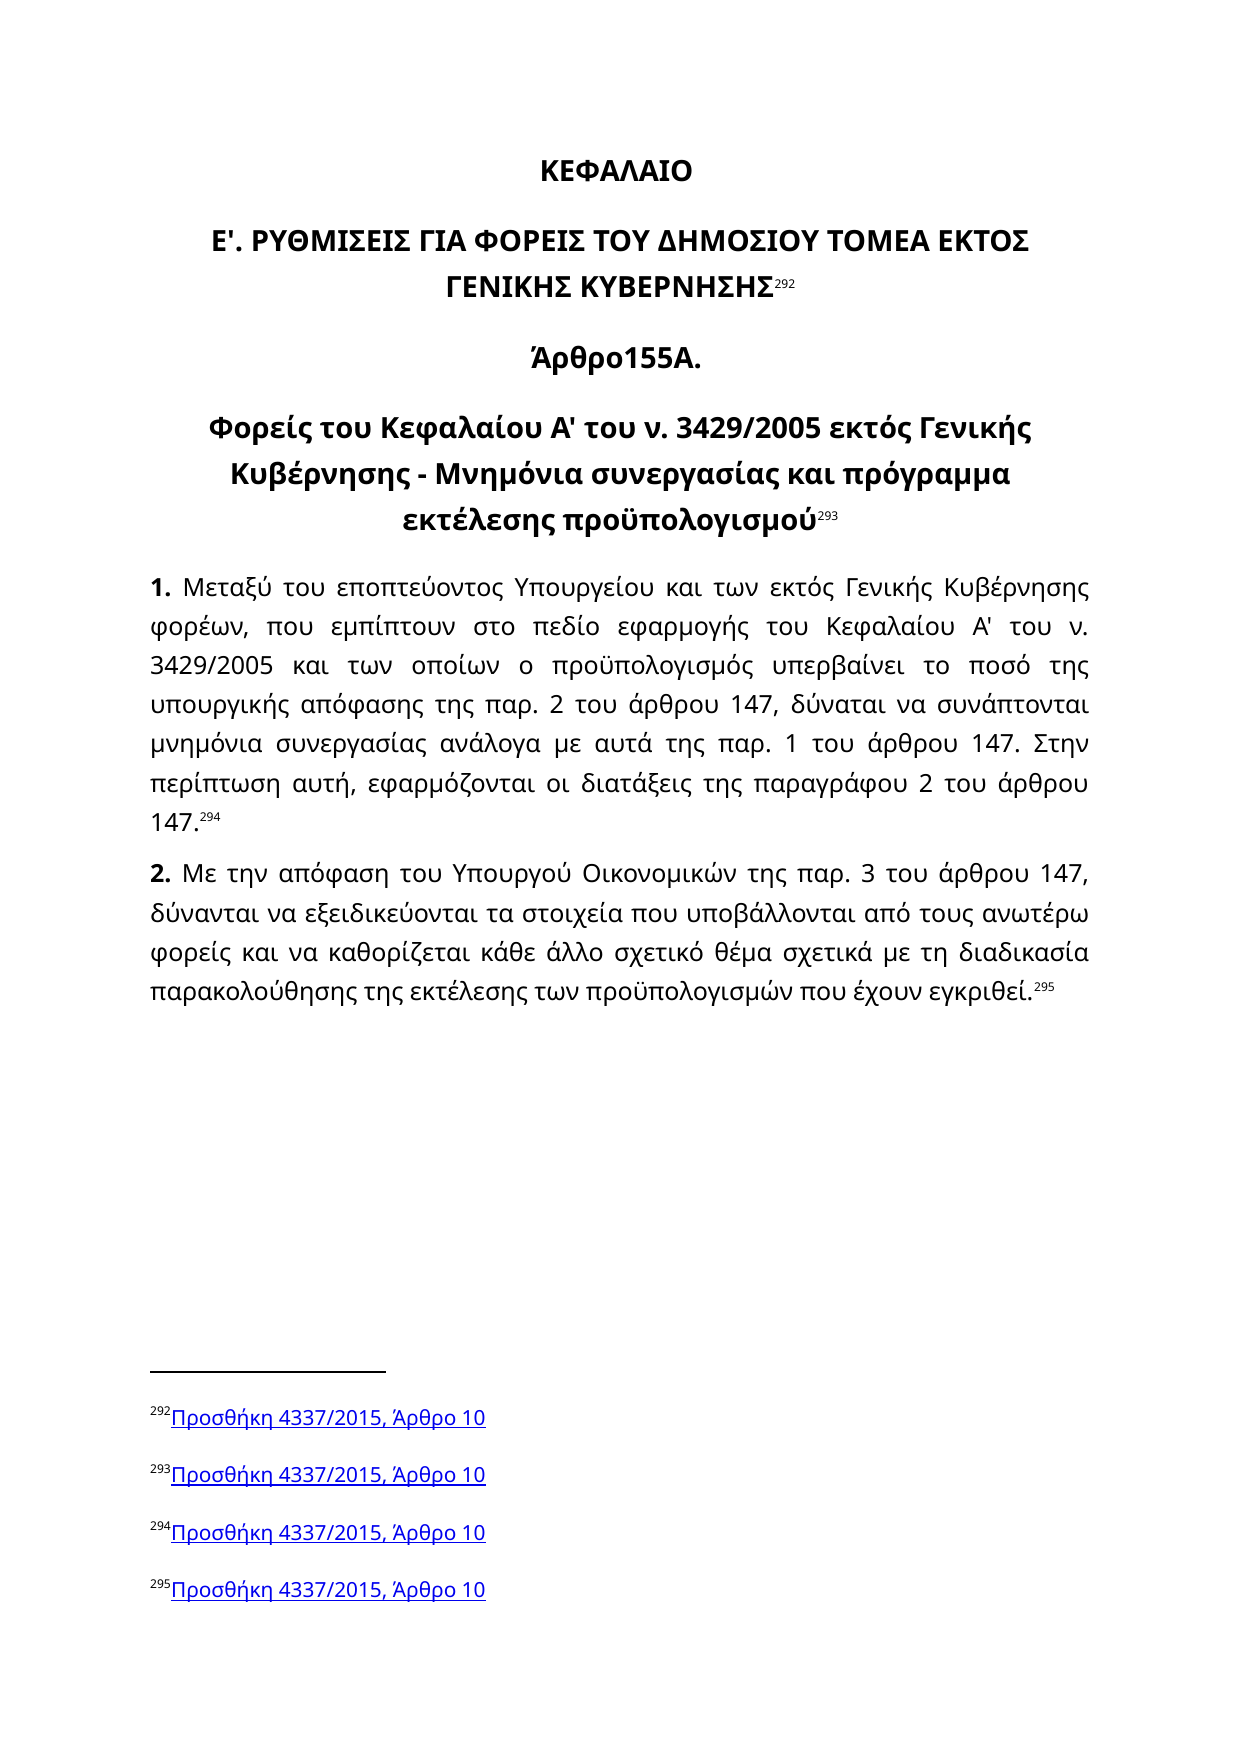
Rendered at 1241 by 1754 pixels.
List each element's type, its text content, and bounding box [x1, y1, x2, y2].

subtitle Φορείς του Κεφαλαίου Α' του ν. 3429/2005 εκτός Γενικής Κυβέρνησης - Μνημόνια συνεργασίας και πρόγραμμα εκτέλεσης προϋπολογισμού [150, 407, 1090, 538]
subtitle Ε'. ΡΥΘΜΙΣΕΙΣ ΓΙΑ ΦΟΡΕΙΣ ΤΟΥ ΔΗΜΟΣΙΟΥ ΤΟΜΕΑ ΕΚΤΟΣ ΓΕΝΙΚΗΣ ΚΥΒΕΡΝΗΣΗΣ [150, 221, 1090, 306]
text 1. Μεταξύ του εποπτεύοντος Υπουργείου και των εκτός Γενικής Κυβέρνησης φορέων, που εμπίπτουν στο πεδίο εφαρμογής του Κεφαλαίου Α' του ν. 3429/2005 και των οποίων ο προϋπολογισμός υπερβαίνει το ποσό της υπουργικής απόφασης της παρ. 2 του άρθρου 147, δύναται να συνάπτονται μνημόνια συνεργασίας ανάλογα με αυτά της παρ. 1 του άρθρου 147. Στην περίπτωση αυτή, εφαρμόζονται οι διατάξεις της παραγράφου 2 του άρθρου 147. [150, 569, 1090, 838]
text Προσθήκη 4337/2015, Άρθρο 10 [150, 1403, 1090, 1431]
text 2. Με την απόφαση του Υπουργού Οικονομικών της παρ. 3 του άρθρου 147, δύνανται να εξειδικεύονται τα στοιχεία που υποβάλλονται από τους ανωτέρω φορείς και να καθορίζεται κάθε άλλο σχετικό θέμα σχετικά με τη διαδικασία παρακολούθησης της εκτέλεσης των προϋπολογισμών που έχουν εγκριθεί. [150, 856, 1090, 1008]
text Προσθήκη 4337/2015, Άρθρο 10 [150, 1576, 1090, 1604]
text Προσθήκη 4337/2015, Άρθρο 10 [150, 1518, 1090, 1546]
text Προσθήκη 4337/2015, Άρθρο 10 [150, 1460, 1090, 1489]
subtitle ΚΕΦΑΛΑΙΟ [150, 150, 1090, 190]
subtitle Άρθρο155Α. [150, 337, 1090, 377]
